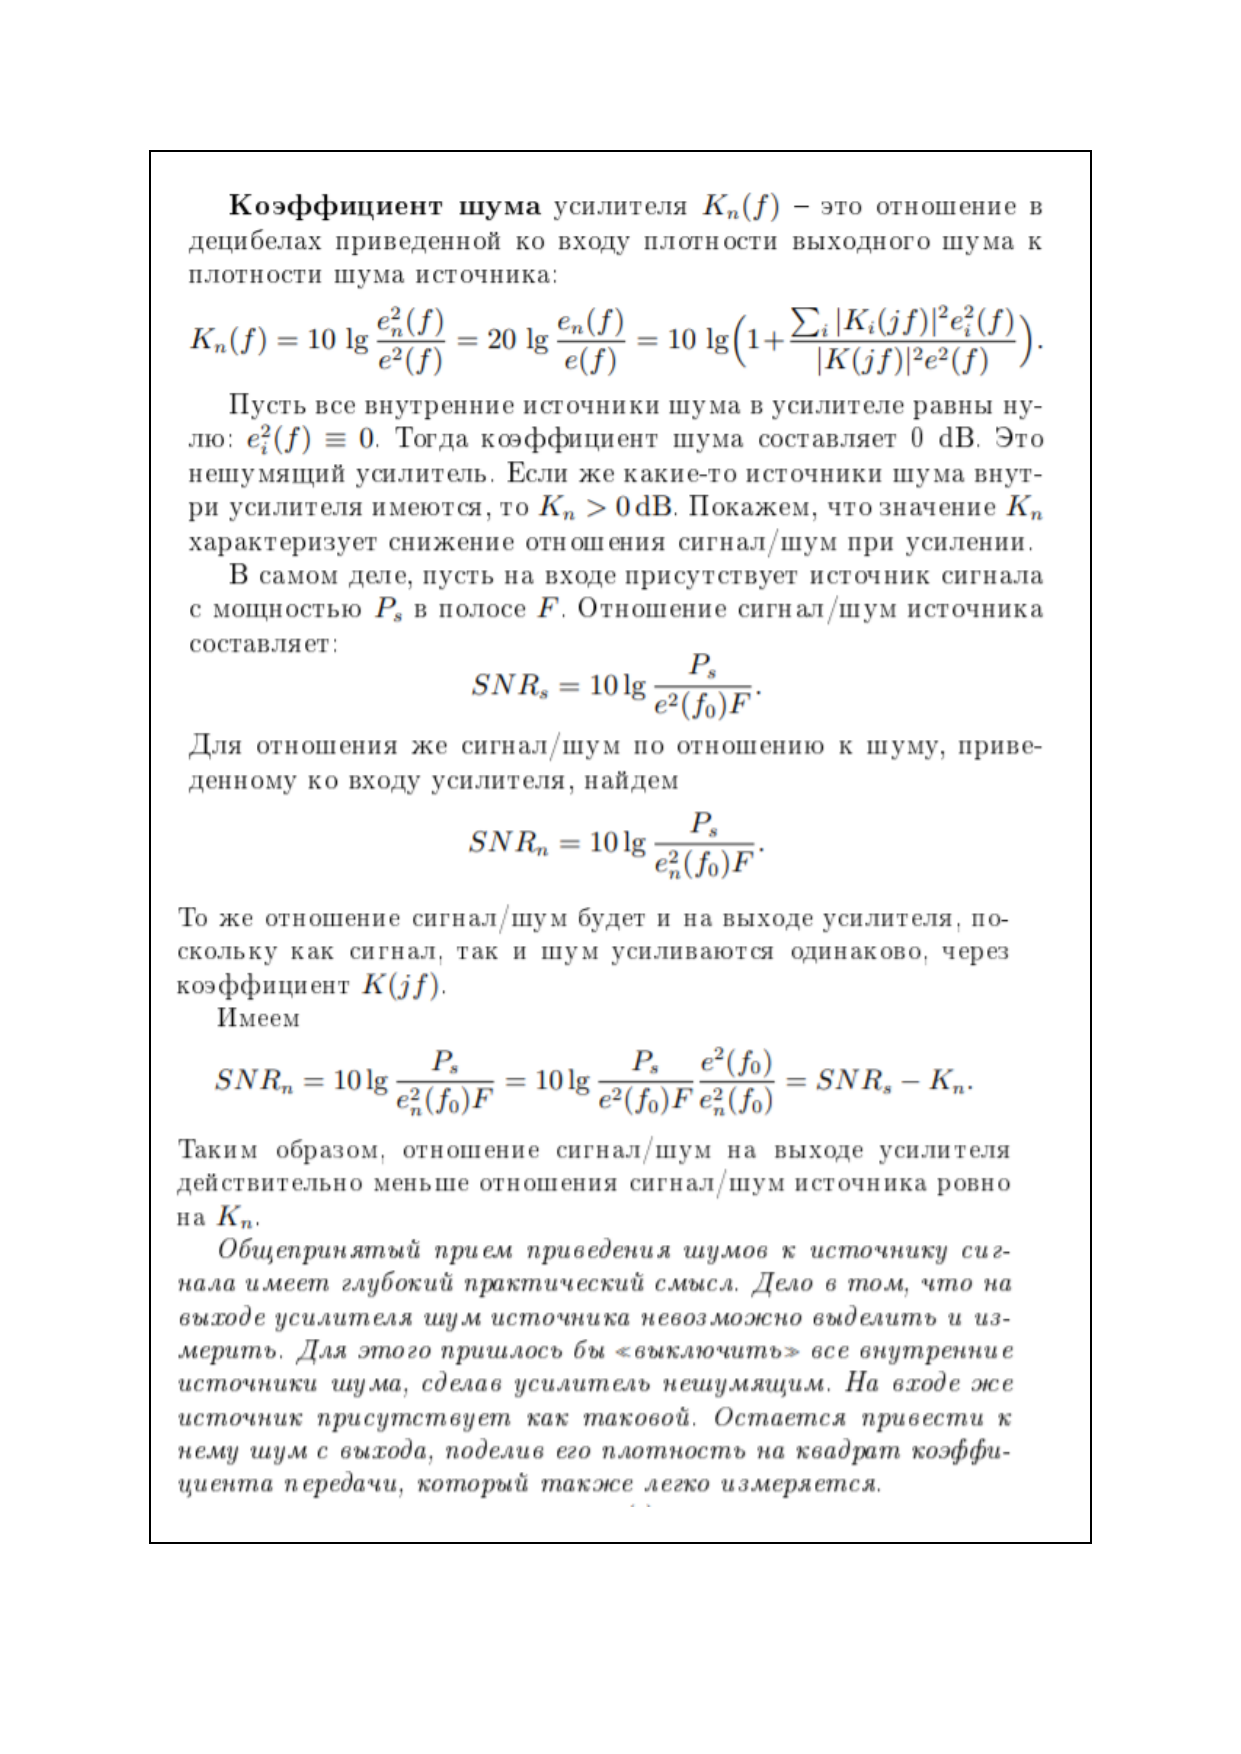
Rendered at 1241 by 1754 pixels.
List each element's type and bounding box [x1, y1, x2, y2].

picture [160, 187, 1078, 1507]
table_cell [151, 152, 1090, 1542]
